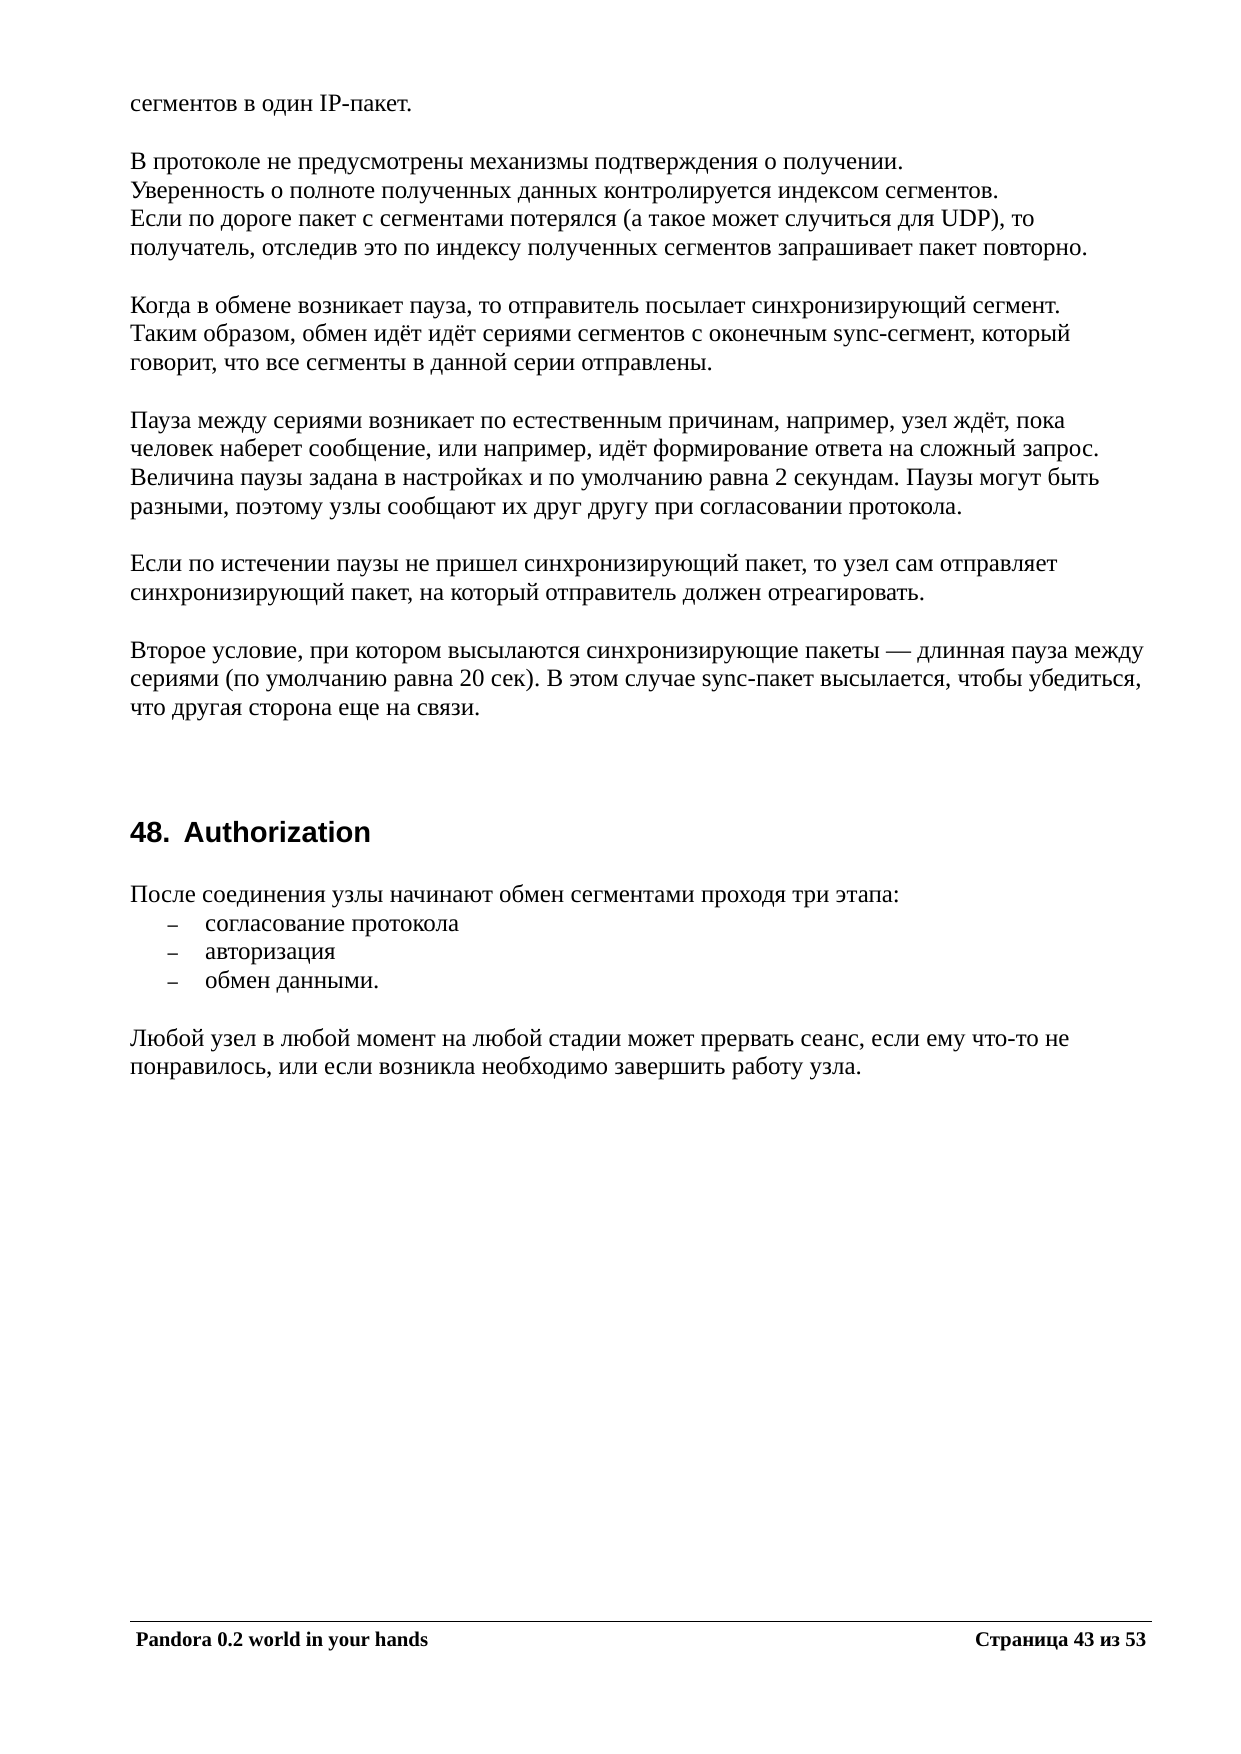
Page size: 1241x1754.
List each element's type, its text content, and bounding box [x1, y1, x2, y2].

text В протоколе не предусмотрены механизмы подтверждения о получении. [130, 146, 1152, 175]
text После соединения узлы начинают обмен сегментами проходя три этапа: [130, 879, 1152, 908]
text Второе условие, при котором высылаются синхронизирующие пакеты — длинная пауза между сериями (по умолчанию равна 20 сек). В этом случае sync-пакет высылается, чтобы убедиться, что другая сторона еще на связи. [130, 635, 1152, 721]
text Когда в обмене возникает пауза, то отправитель посылает синхронизирующий сегмент. [130, 290, 1152, 318]
text Таким образом, обмен идёт идёт сериями сегментов с оконечным sync-сегмент, который говорит, что все сегменты в данной серии отправлены. [130, 318, 1152, 376]
text Любой узел в любой момент на любой стадии может прервать сеанс, если ему что-то не понравилось, или если возникла необходимо завершить работу узла. [130, 1023, 1152, 1080]
subtitle Authorization [130, 815, 1152, 849]
text сегментов в один IP-пакет. [130, 88, 1152, 117]
text Если по дороге пакет с сегментами потерялся (а такое может случиться для UDP), то получатель, отследив это по индексу полученных сегментов запрашивает пакет повторно. [130, 203, 1152, 261]
text Если по истечении паузы не пришел синхронизирующий пакет, то узел сам отправляет синхронизирующий пакет, на который отправитель должен отреагировать. [130, 548, 1152, 606]
text Пауза между сериями возникает по естественным причинам, например, узел ждёт, пока человек наберет сообщение, или например, идёт формирование ответа на сложный запрос. [130, 405, 1152, 462]
list авторизация [167, 936, 1152, 965]
text Величина паузы задана в настройках и по умолчанию равна 2 секундам. Паузы могут быть разными, поэтому узлы сообщают их друг другу при согласовании протокола. [130, 462, 1152, 520]
list обмен данными. [167, 965, 1152, 994]
text Уверенность о полноте полученных данных контролируется индексом сегментов. [130, 175, 1152, 203]
list согласование протокола [167, 908, 1152, 936]
